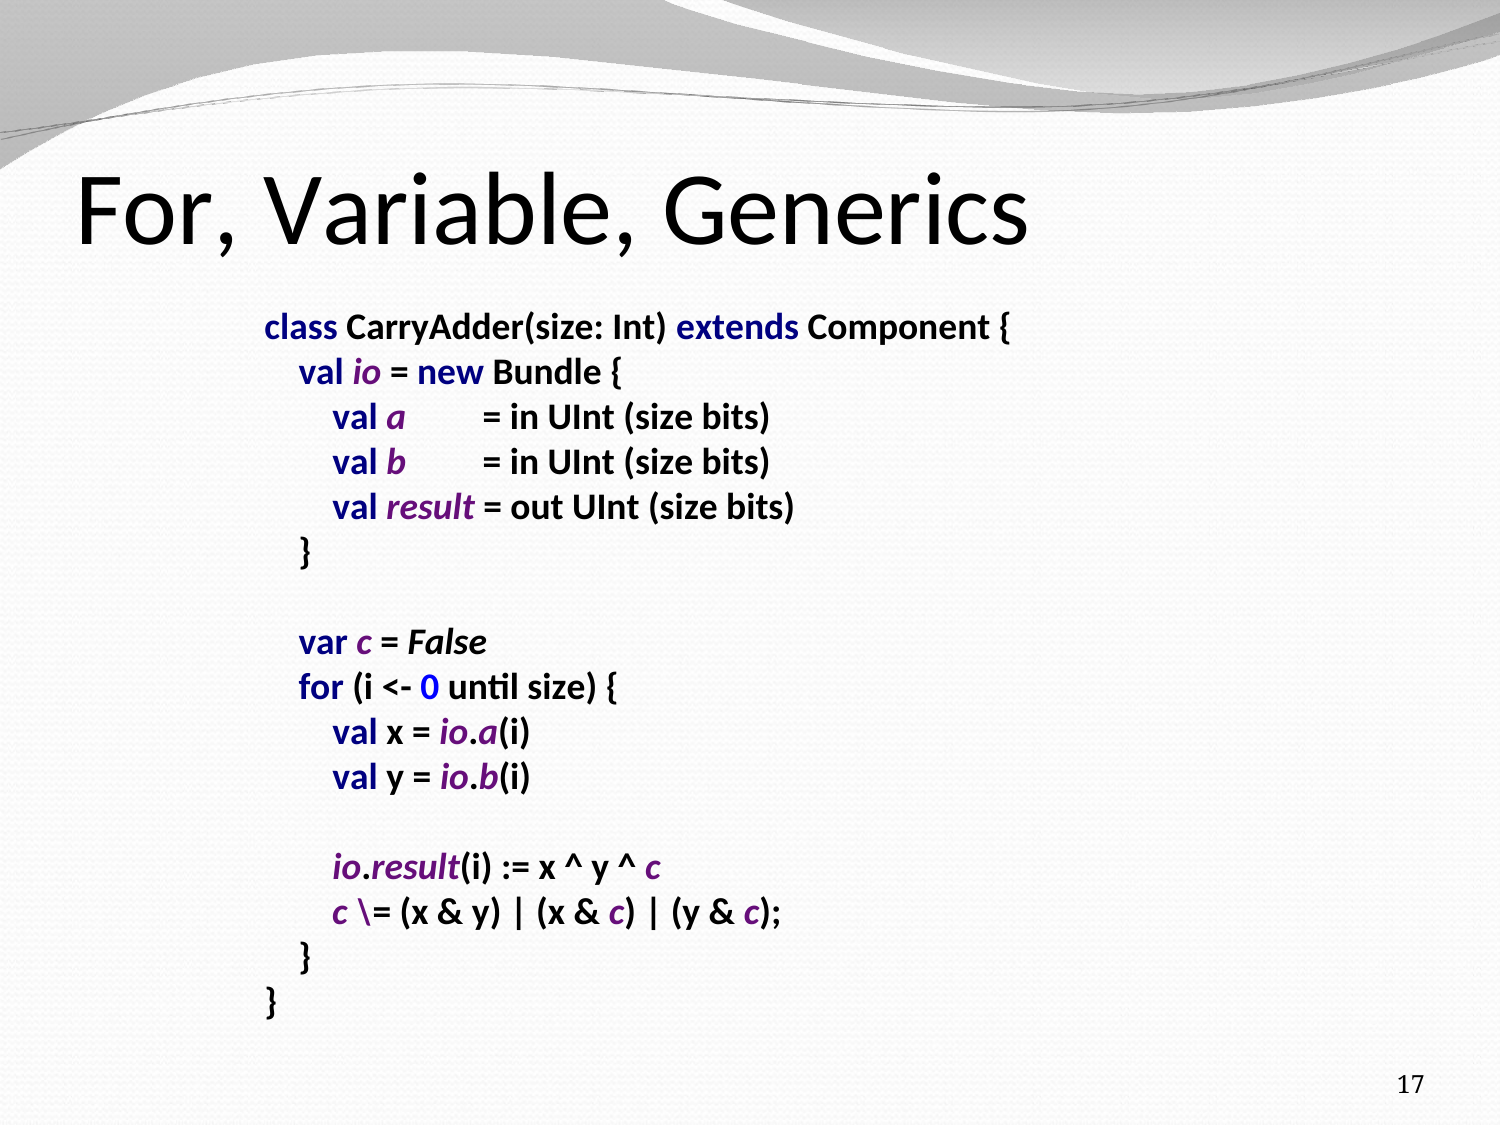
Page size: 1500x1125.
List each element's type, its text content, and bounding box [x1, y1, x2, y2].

title For, Variable, Generics [75, 78, 1426, 266]
text_box [1299, 1042, 1426, 1103]
text_box class CarryAdder(size: Int) extends Component { val io = new Bundle { val a = in UInt (size bits) val b = in UInt (size bits) val result = out UInt (size bits) } var c = False for (i <- 0 until size) { val x = io.a(i) val y = io.b(i) io.result(i) := x ^ y ^ c c \= (x & y) | (x & c) | (y & c); } } [249, 294, 1106, 1030]
picture [0, 0, 1500, 1125]
